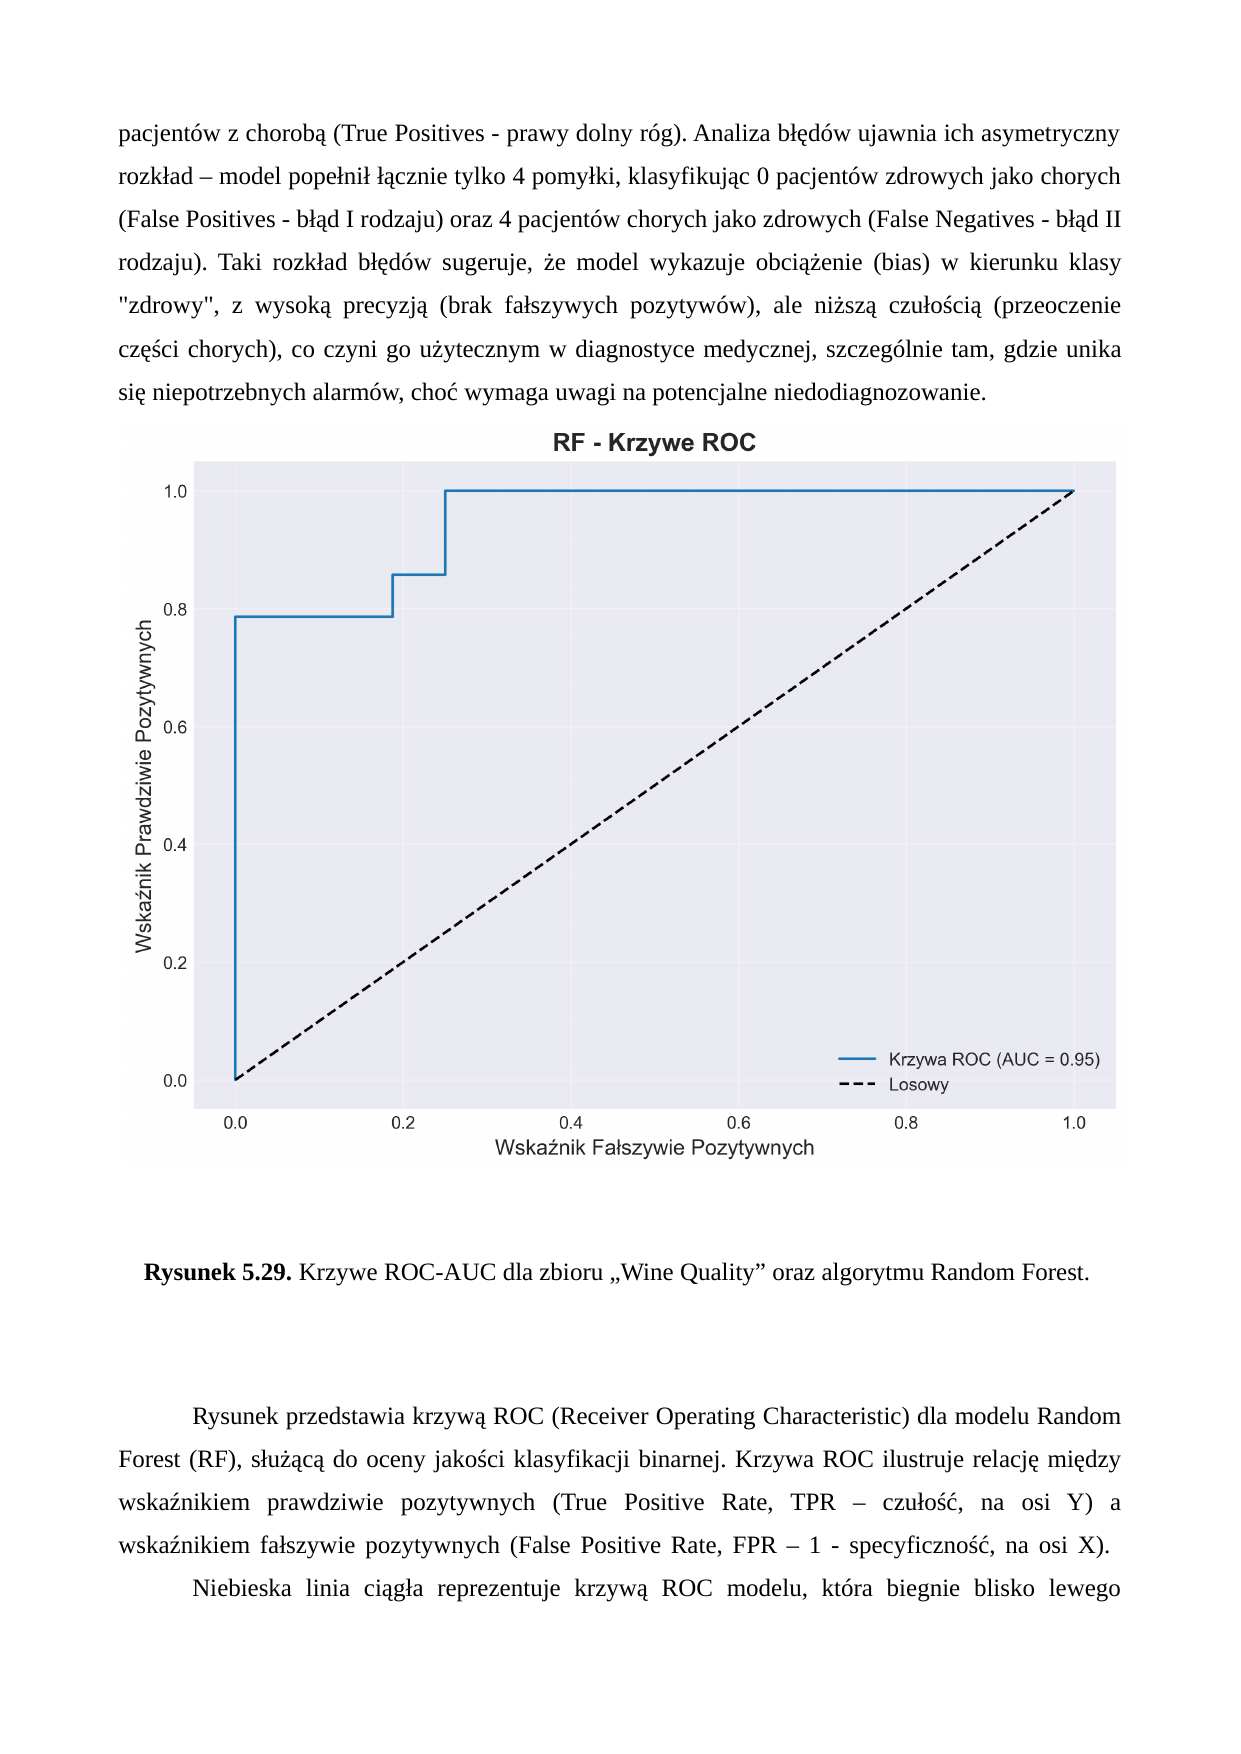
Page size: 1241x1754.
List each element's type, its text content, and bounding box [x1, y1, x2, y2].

text Rysunek przedstawia krzywą ROC (Receiver Operating Characteristic) dla modelu Random Forest (RF), służącą do oceny jakości klasyfikacji binarnej. Krzywa ROC ilustruje relację między wskaźnikiem prawdziwie pozytywnych (True Positive Rate, TPR – czułość, na osi Y) a wskaźnikiem fałszywie pozytywnych (False Positive Rate, FPR – 1 - specyficzność, na osi X). Niebieska linia ciągła reprezentuje krzywą ROC modelu, która biegnie blisko lewego [118, 1314, 1122, 1602]
text Rysunek 5.29. Krzywe ROC-AUC dla zbioru „Wine Quality” oraz algorytmu Random Forest. [118, 1171, 1122, 1286]
picture [123, 420, 1128, 1171]
text pacjentów z chorobą (True Positives - prawy dolny róg). Analiza błędów ujawnia ich asymetryczny rozkład – model popełnił łącznie tylko 4 pomyłki, klasyfikując 0 pacjentów zdrowych jako chorych (False Positives - błąd I rodzaju) oraz 4 pacjentów chorych jako zdrowych (False Negatives - błąd II rodzaju). Taki rozkład błędów sugeruje, że model wykazuje obciążenie (bias) w kierunku klasy "zdrowy", z wysoką precyzją (brak fałszywych pozytywów), ale niższą czułością (przeoczenie części chorych), co czyni go użytecznym w diagnostyce medycznej, szczególnie tam, gdzie unika się niepotrzebnych alarmów, choć wymaga uwagi na potencjalne niedodiagnozowanie. [118, 118, 1122, 406]
